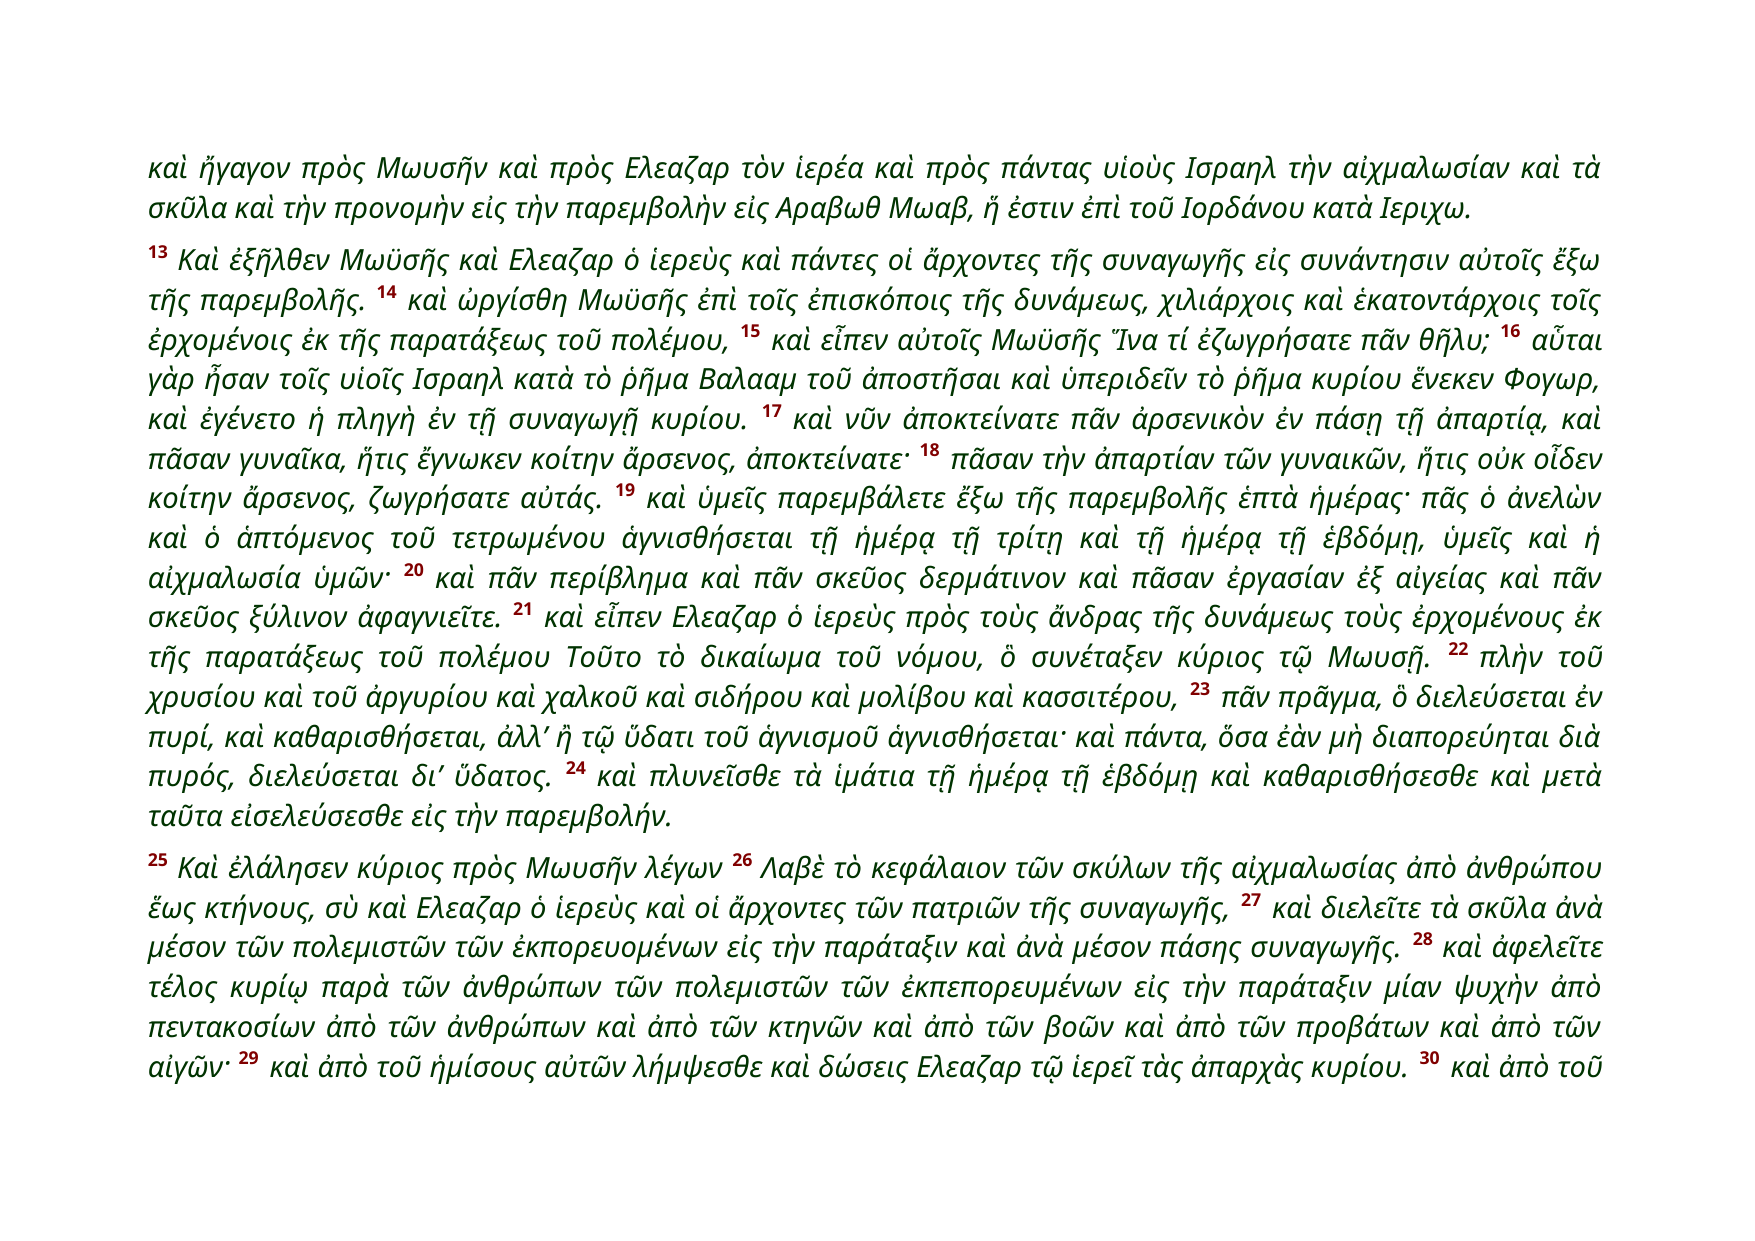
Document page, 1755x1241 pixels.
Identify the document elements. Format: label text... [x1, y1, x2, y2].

text 25 Καὶ ἐλάλησεν κύριος πρὸς Μωυσῆν λέγων 26 Λαβὲ τὸ κεφάλαιον τῶν σκύλων τῆς αἰχμαλωσίας ἀπὸ ἀνθρώπου ἕως κτήνους, σὺ καὶ Ελεαζαρ ὁ ἱερεὺς καὶ οἱ ἄρχοντες τῶν πατριῶν τῆς συναγωγῆς, 27 καὶ διελεῖτε τὰ σκῦλα ἀνὰ μέσον τῶν πολεμιστῶν τῶν ἐκπορευομένων εἰς τὴν παράταξιν καὶ ἀνὰ μέσον πάσης συναγωγῆς. 28 καὶ ἀφελεῖτε τέλος κυρίῳ παρὰ τῶν ἀνθρώπων τῶν πολεμιστῶν τῶν ἐκπεπορευμένων εἰς τὴν παράταξιν μίαν ψυχὴν ἀπὸ πεντακοσίων ἀπὸ τῶν ἀνθρώπων καὶ ἀπὸ τῶν κτηνῶν καὶ ἀπὸ τῶν βοῶν καὶ ἀπὸ τῶν προβάτων καὶ ἀπὸ τῶν αἰγῶν· 29 καὶ ἀπὸ τοῦ ἡμίσους αὐτῶν λήμψεσθε καὶ δώσεις Ελεαζαρ τῷ ἱερεῖ τὰς ἀπαρχὰς κυρίου. 30 καὶ ἀπὸ τοῦ [148, 847, 1606, 1086]
text 13 Καὶ ἐξῆλθεν Μωϋσῆς καὶ Ελεαζαρ ὁ ἱερεὺς καὶ πάντες οἱ ἄρχοντες τῆς συναγωγῆς εἰς συνάντησιν αὐτοῖς ἔξω τῆς παρεμβολῆς. 14 καὶ ὠργίσθη Μωϋσῆς ἐπὶ τοῖς ἐπισκόποις τῆς δυνάμεως, χιλιάρχοις καὶ ἑκατοντάρχοις τοῖς ἐρχομένοις ἐκ τῆς παρατάξεως τοῦ πολέμου, 15 καὶ εἶπεν αὐτοῖς Μωϋσῆς Ἵνα τί ἐζωγρήσατε πᾶν θῆλυ; 16 αὗται γὰρ ἦσαν τοῖς υἱοῖς Ισραηλ κατὰ τὸ ῥῆμα Βαλααμ τοῦ ἀποστῆσαι καὶ ὑπεριδεῖν τὸ ῥῆμα κυρίου ἕνεκεν Φογωρ, καὶ ἐγένετο ἡ πληγὴ ἐν τῇ συναγωγῇ κυρίου. 17 καὶ νῦν ἀποκτείνατε πᾶν ἀρσενικὸν ἐν πάσῃ τῇ ἀπαρτίᾳ, καὶ πᾶσαν γυναῖκα, ἥτις ἔγνωκεν κοίτην ἄρσενος, ἀποκτείνατε· 18 πᾶσαν τὴν ἀπαρτίαν τῶν γυναικῶν, ἥτις οὐκ οἶδεν κοίτην ἄρσενος, ζωγρήσατε αὐτάς. 19 καὶ ὑμεῖς παρεμβάλετε ἔξω τῆς παρεμβολῆς ἑπτὰ ἡμέρας· πᾶς ὁ ἀνελὼν καὶ ὁ ἁπτόμενος τοῦ τετρωμένου ἁγνισθήσεται τῇ ἡμέρᾳ τῇ τρίτῃ καὶ τῇ ἡμέρᾳ τῇ ἑβδόμῃ, ὑμεῖς καὶ ἡ αἰχμαλωσία ὑμῶν· 20 καὶ πᾶν περίβλημα καὶ πᾶν σκεῦος δερμάτινον καὶ πᾶσαν ἐργασίαν ἐξ αἰγείας καὶ πᾶν σκεῦος ξύλινον ἀφαγνιεῖτε. 21 καὶ εἶπεν Ελεαζαρ ὁ ἱερεὺς πρὸς τοὺς ἄνδρας τῆς δυνάμεως τοὺς ἐρχομένους ἐκ τῆς παρατάξεως τοῦ πολέμου Τοῦτο τὸ δικαίωμα τοῦ νόμου, ὃ συνέταξεν κύριος τῷ Μωυσῇ. 22 πλὴν τοῦ χρυσίου καὶ τοῦ ἀργυρίου καὶ χαλκοῦ καὶ σιδήρου καὶ μολίβου καὶ κασσιτέρου, 23 πᾶν πρᾶγμα, ὃ διελεύσεται ἐν πυρί, καὶ καθαρισθήσεται, ἀλλ’ ἢ τῷ ὕδατι τοῦ ἁγνισμοῦ ἁγνισθήσεται· καὶ πάντα, ὅσα ἐὰν μὴ διαπορεύηται διὰ πυρός, διελεύσεται δι’ ὕδατος. 24 καὶ πλυνεῖσθε τὰ ἱμάτια τῇ ἡμέρᾳ τῇ ἑβδόμῃ καὶ καθαρισθήσεσθε καὶ μετὰ ταῦτα εἰσελεύσεσθε εἰς τὴν παρεμβολήν. [148, 239, 1606, 835]
text καὶ ἤγαγον πρὸς Μωυσῆν καὶ πρὸς Ελεαζαρ τὸν ἱερέα καὶ πρὸς πάντας υἱοὺς Ισραηλ τὴν αἰχμαλωσίαν καὶ τὰ σκῦλα καὶ τὴν προνομὴν εἰς τὴν παρεμβολὴν εἰς Αραβωθ Μωαβ, ἥ ἐστιν ἐπὶ τοῦ Ιορδάνου κατὰ Ιεριχω. [148, 148, 1606, 227]
